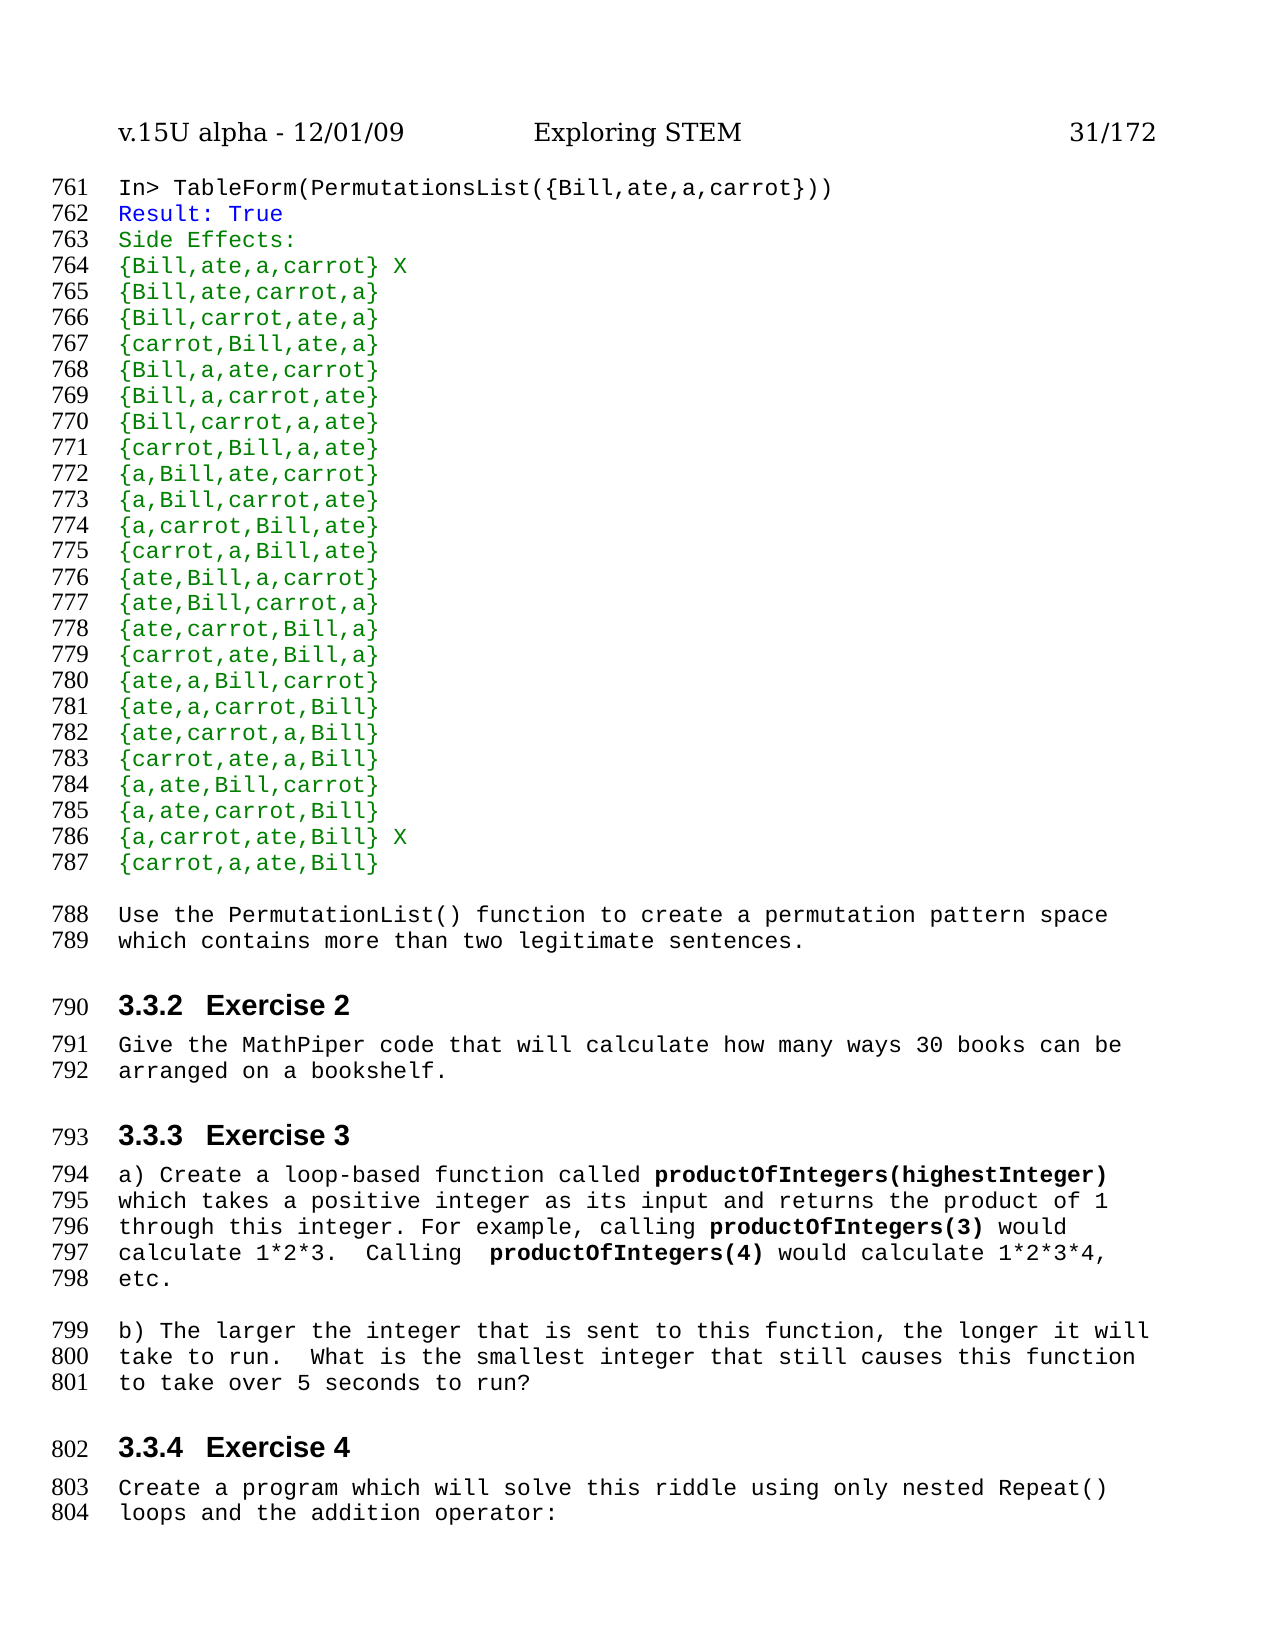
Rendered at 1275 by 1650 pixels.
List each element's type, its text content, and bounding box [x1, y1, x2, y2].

text {Bill,ate,a,carrot} X [118, 254, 1157, 281]
text Give the MathPiper code that will calculate how many ways 30 books can be arranged on a bookshelf. [118, 1033, 1157, 1085]
text {carrot,ate,Bill,a} [118, 644, 1157, 669]
text {carrot,ate,a,Bill} [118, 747, 1157, 773]
subtitle Exercise 3 [118, 1118, 1157, 1152]
text {carrot,Bill,ate,a} [118, 332, 1157, 358]
text {a,Bill,carrot,ate} [118, 488, 1157, 514]
text Result: True [118, 203, 1157, 229]
text Side Effects: [118, 229, 1157, 254]
text Create a program which will solve this riddle using only nested Repeat() loops and the addition operator: [118, 1476, 1157, 1528]
text {Bill,a,ate,carrot} [118, 358, 1157, 384]
text {Bill,ate,carrot,a} [118, 281, 1157, 306]
text b) The larger the integer that is sent to this function, the longer it will take to run. What is the smallest integer that still causes this function to take over 5 seconds to run? [118, 1319, 1157, 1397]
subtitle Exercise 4 [118, 1430, 1157, 1464]
text {carrot,a,ate,Bill} [118, 851, 1157, 877]
subtitle Exercise 2 [118, 988, 1157, 1021]
text {ate,a,Bill,carrot} [118, 669, 1157, 696]
text {a,carrot,Bill,ate} [118, 514, 1157, 540]
text Use the PermutationList() function to create a permutation pattern space which contains more than two legitimate sentences. [118, 903, 1157, 955]
text {ate,carrot,a,Bill} [118, 721, 1157, 747]
text {carrot,Bill,a,ate} [118, 436, 1157, 462]
text {a,Bill,ate,carrot} [118, 462, 1157, 488]
text {carrot,a,Bill,ate} [118, 540, 1157, 566]
text a) Create a loop-based function called productOfIntegers(highestInteger) which takes a positive integer as its input and returns the product of 1 through this integer. For example, calling productOfIntegers(3) would calculate 1*2*3. Calling productOfIntegers(4) would calculate 1*2*3*4, etc. [118, 1164, 1157, 1293]
text In> TableForm(PermutationsList({Bill,ate,a,carrot})) [118, 177, 1157, 203]
text {ate,Bill,a,carrot} [118, 566, 1157, 592]
text {ate,carrot,Bill,a} [118, 618, 1157, 644]
text {ate,Bill,carrot,a} [118, 592, 1157, 618]
text {Bill,a,carrot,ate} [118, 384, 1157, 410]
text {ate,a,carrot,Bill} [118, 696, 1157, 721]
text {Bill,carrot,ate,a} [118, 306, 1157, 332]
text {Bill,carrot,a,ate} [118, 410, 1157, 436]
text {a,carrot,ate,Bill} X [118, 825, 1157, 851]
text {a,ate,carrot,Bill} [118, 799, 1157, 825]
text {a,ate,Bill,carrot} [118, 773, 1157, 799]
